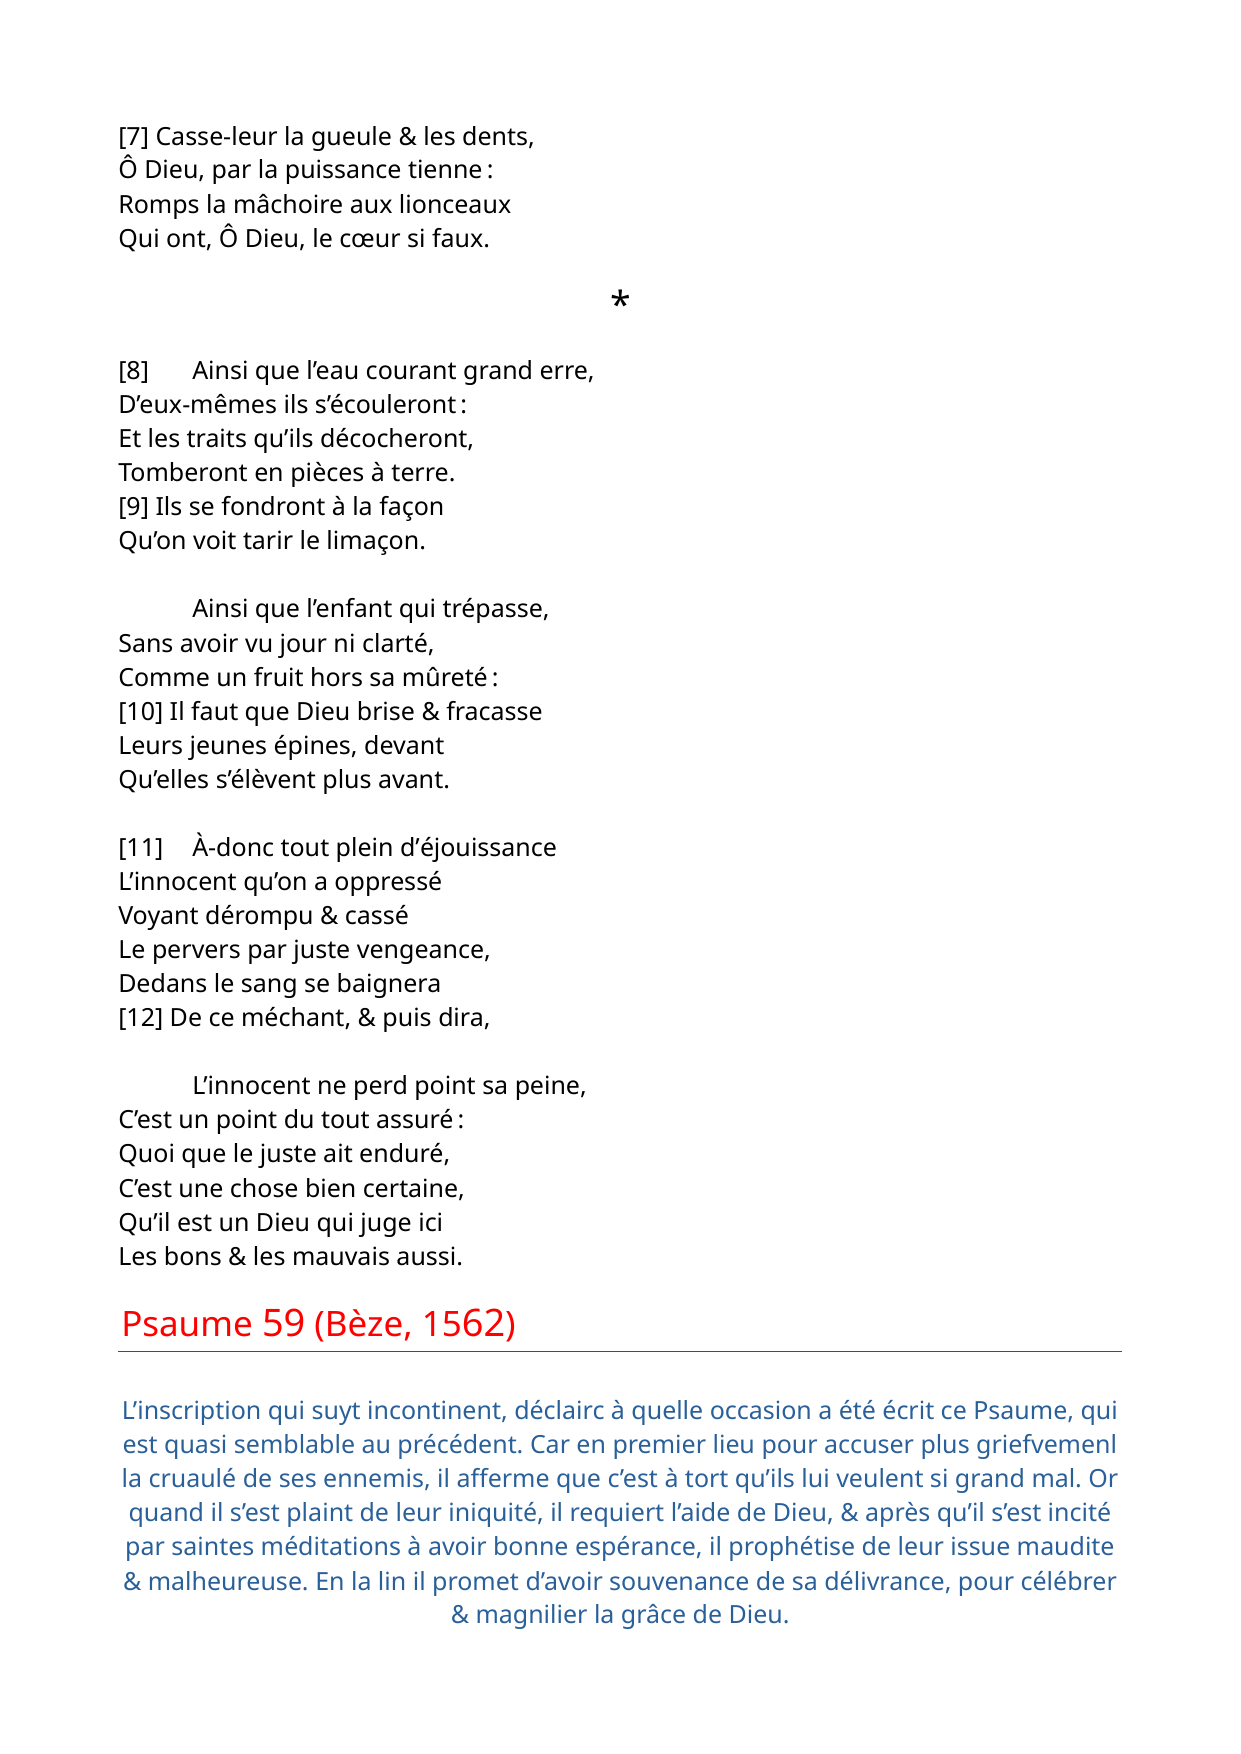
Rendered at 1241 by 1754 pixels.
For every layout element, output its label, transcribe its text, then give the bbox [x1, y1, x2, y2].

text [12] De ce méchant, & puis dira, [118, 1000, 1122, 1034]
text Leurs jeunes épines, devant [118, 727, 1122, 761]
text [9] Ils se fondront à la façon [118, 489, 1122, 523]
text Dedans le sang se baignera [118, 966, 1122, 1000]
text [10] Il faut que Dieu brise & fracasse [118, 693, 1122, 727]
text * [118, 278, 1122, 329]
text Qu’elles s’élèvent plus avant. [118, 761, 1122, 796]
text L’innocent ne perd point sa peine, [118, 1068, 1122, 1102]
text [11] À-donc tout plein d’éjouissance [118, 829, 1122, 864]
text Sans avoir vu jour ni clarté, [118, 625, 1122, 659]
text Romps la mâchoire aux lionceaux [118, 186, 1122, 220]
text C’est un point du tout assuré : [118, 1102, 1122, 1136]
text C’est une chose bien certaine, [118, 1170, 1122, 1204]
text Le pervers par juste vengeance, [118, 932, 1122, 966]
text Les bons & les mauvais aussi. [118, 1238, 1122, 1272]
text Qui ont, Ô Dieu, le cœur si faux. [118, 220, 1122, 254]
text Et les traits qu’ils décocheront, [118, 421, 1122, 455]
text L’innocent qu’on a oppressé [118, 864, 1122, 898]
text D’eux-mêmes ils s’écouleront : [118, 387, 1122, 421]
text Comme un fruit hors sa mûreté : [118, 659, 1122, 693]
text Qu’on voit tarir le limaçon. [118, 523, 1122, 557]
text [8] Ainsi que l’eau courant grand erre, [118, 353, 1122, 387]
text Ô Dieu, par la puissance tienne : [118, 152, 1122, 186]
text Quoi que le juste ait enduré, [118, 1136, 1122, 1170]
text [7] Casse-leur la gueule & les dents, [118, 118, 1122, 152]
text L’inscription qui suyt incontinent, déclairc à quelle occasion a été écrit ce Psaume, qui est quasi semblable au précédent. Car en premier lieu pour accuser plus griefvemenl la cruaulé de ses ennemis, il afferme que c’est à tort qu’ils lui veulent si grand mal. Or quand il s’est plaint de leur iniquité, il requiert l’aide de Dieu, & après qu’il s’est incité par saintes méditations à avoir bonne espérance, il prophétise de leur issue maudite & malheureuse. En la lin il promet d’avoir souvenance de sa délivrance, pour célébrer & magnilier la grâce de Dieu. [118, 1393, 1122, 1631]
subtitle Psaume 59 (Bèze, 1562) [118, 1293, 1122, 1351]
text Voyant dérompu & cassé [118, 898, 1122, 932]
text Qu’il est un Dieu qui juge ici [118, 1204, 1122, 1238]
text Ainsi que l’enfant qui trépasse, [118, 591, 1122, 625]
text Tomberont en pièces à terre. [118, 455, 1122, 489]
